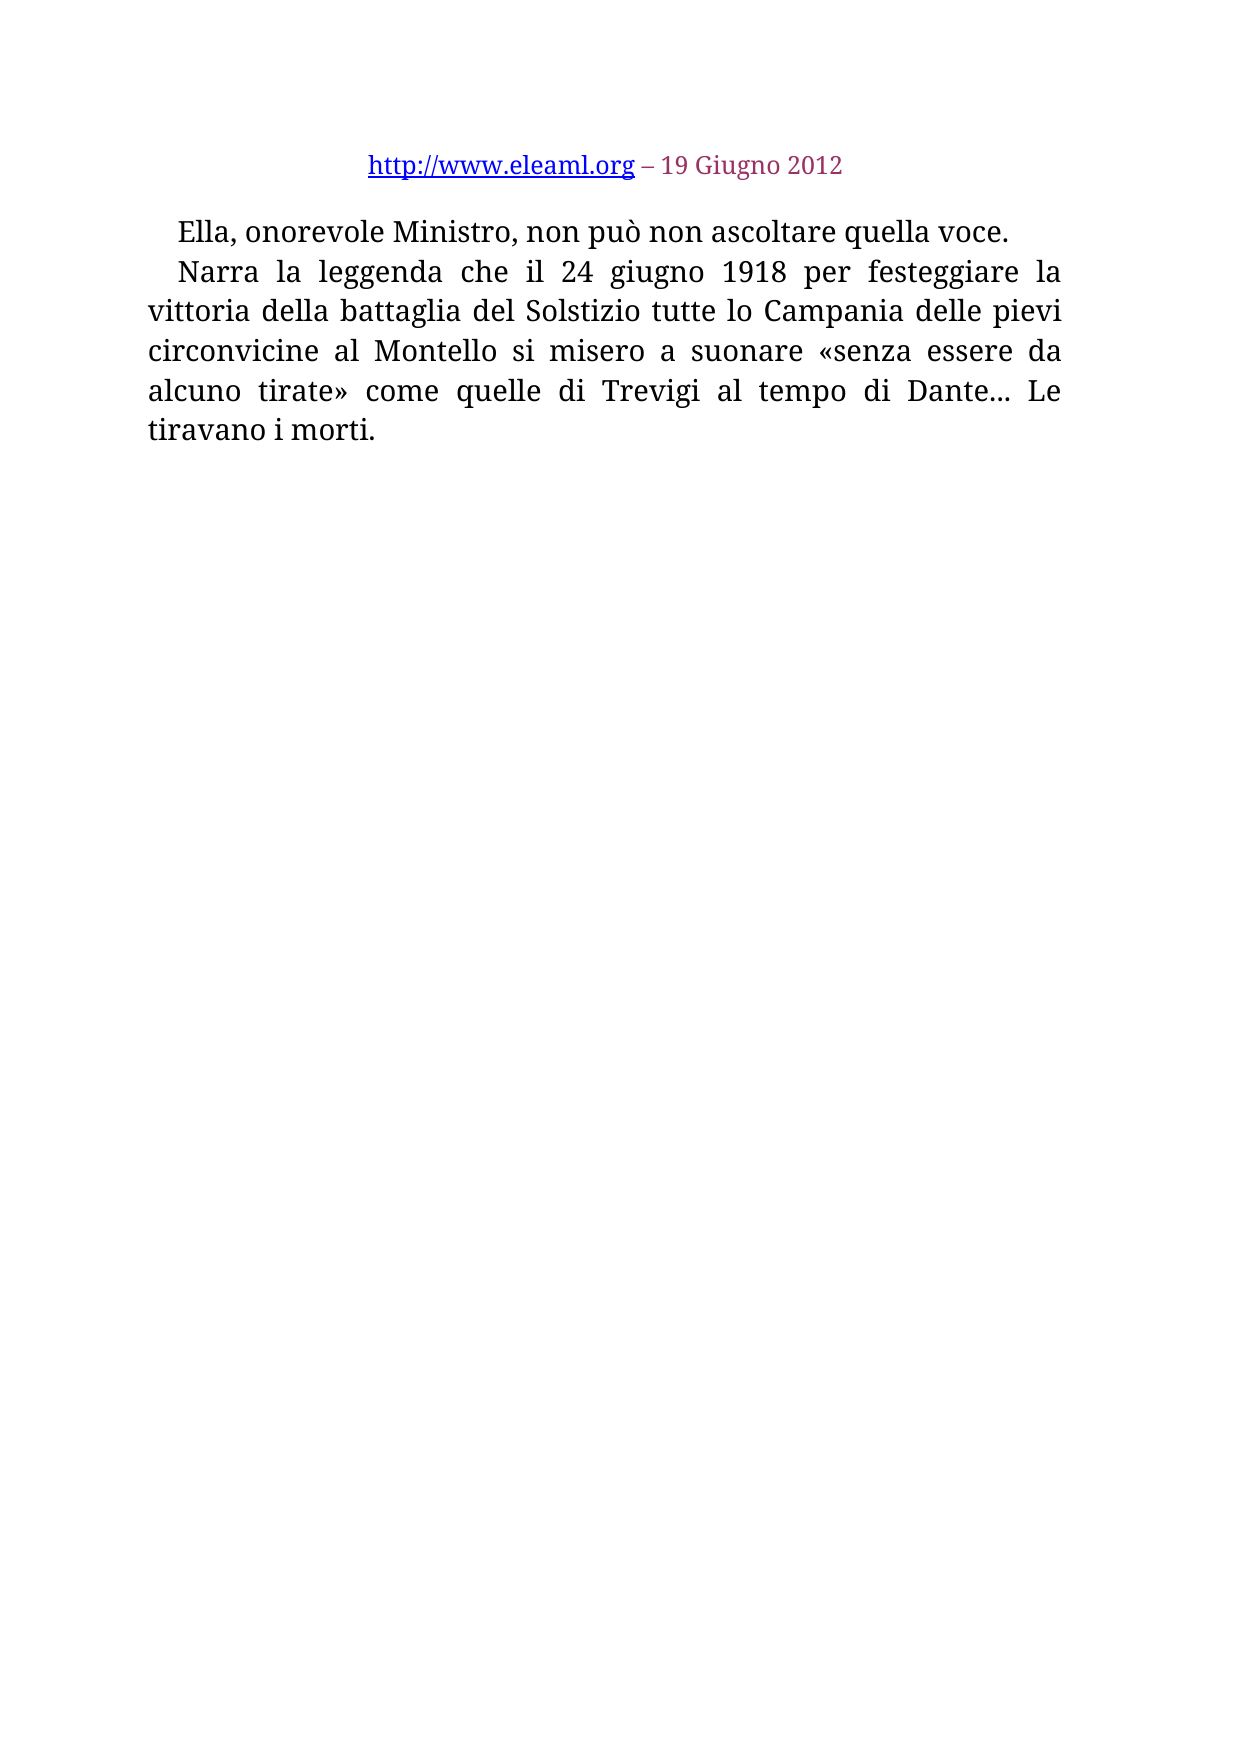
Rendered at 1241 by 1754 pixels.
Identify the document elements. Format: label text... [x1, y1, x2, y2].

text Ella, onorevole Ministro, non può non ascoltare quella voce. [148, 211, 1063, 251]
text Narra la leggenda che il 24 giugno 1918 per festeggiare la vittoria della battaglia del Solstizio tutte lo Campania delle pievi circonvicine al Montello si misero a suonare «senza essere da alcuno tirate» come quelle di Trevigi al tempo di Dante... Le tiravano i morti. [148, 251, 1063, 449]
